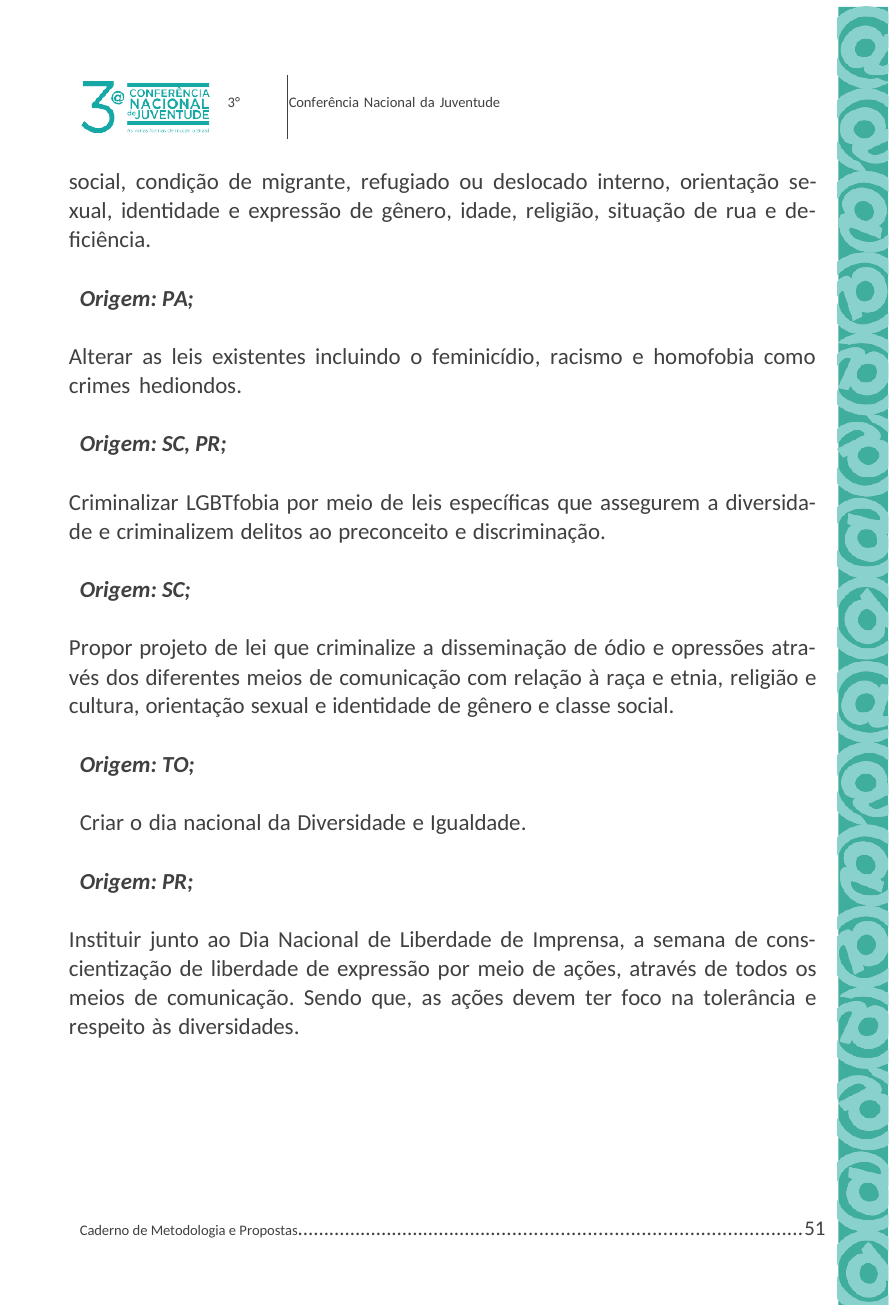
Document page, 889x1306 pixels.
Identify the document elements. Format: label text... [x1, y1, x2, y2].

text Propor projeto de lei que criminalize a disseminação de ódio e opressões atra- vés dos diferentes meios de comunicação com relação à raça e etnia, religião e cultura, orientação sexual e identidade de gênero e classe social. [69, 633, 816, 720]
text social, condição de migrante, refugiado ou deslocado interno, orientação se- xual, identidade e expressão de gênero, idade, religião, situação de rua e de- ficiência. [69, 167, 816, 253]
subtitle Origem: PA; [79, 284, 838, 312]
subtitle Origem: PR; [79, 867, 838, 895]
text Criminalizar LGBTfobia por meio de leis específicas que assegurem a diversida- de e criminalizem delitos ao preconceito e discriminação. [69, 488, 816, 545]
text Alterar as leis existentes incluindo o feminicídio, racismo e homofobia como crimes hediondos. [69, 342, 816, 399]
subtitle Origem: TO; [79, 750, 838, 778]
subtitle Origem: SC, PR; [79, 429, 838, 457]
text Criar o dia nacional da Diversidade e Igualdade. [79, 808, 838, 836]
text Caderno de Metodologia e Propostas 51 [79, 1215, 838, 1240]
subtitle Origem: SC; [79, 575, 838, 603]
text Conferência Nacional da Juventude [288, 93, 838, 111]
text 3° [227, 93, 287, 111]
text Instituir junto ao Dia Nacional de Liberdade de Imprensa, a semana de cons- cientização de liberdade de expressão por meio de ações, através de todos os meios de comunicação. Sendo que, as ações devem ter foco na tolerância e respeito às diversidades. [69, 925, 816, 1040]
